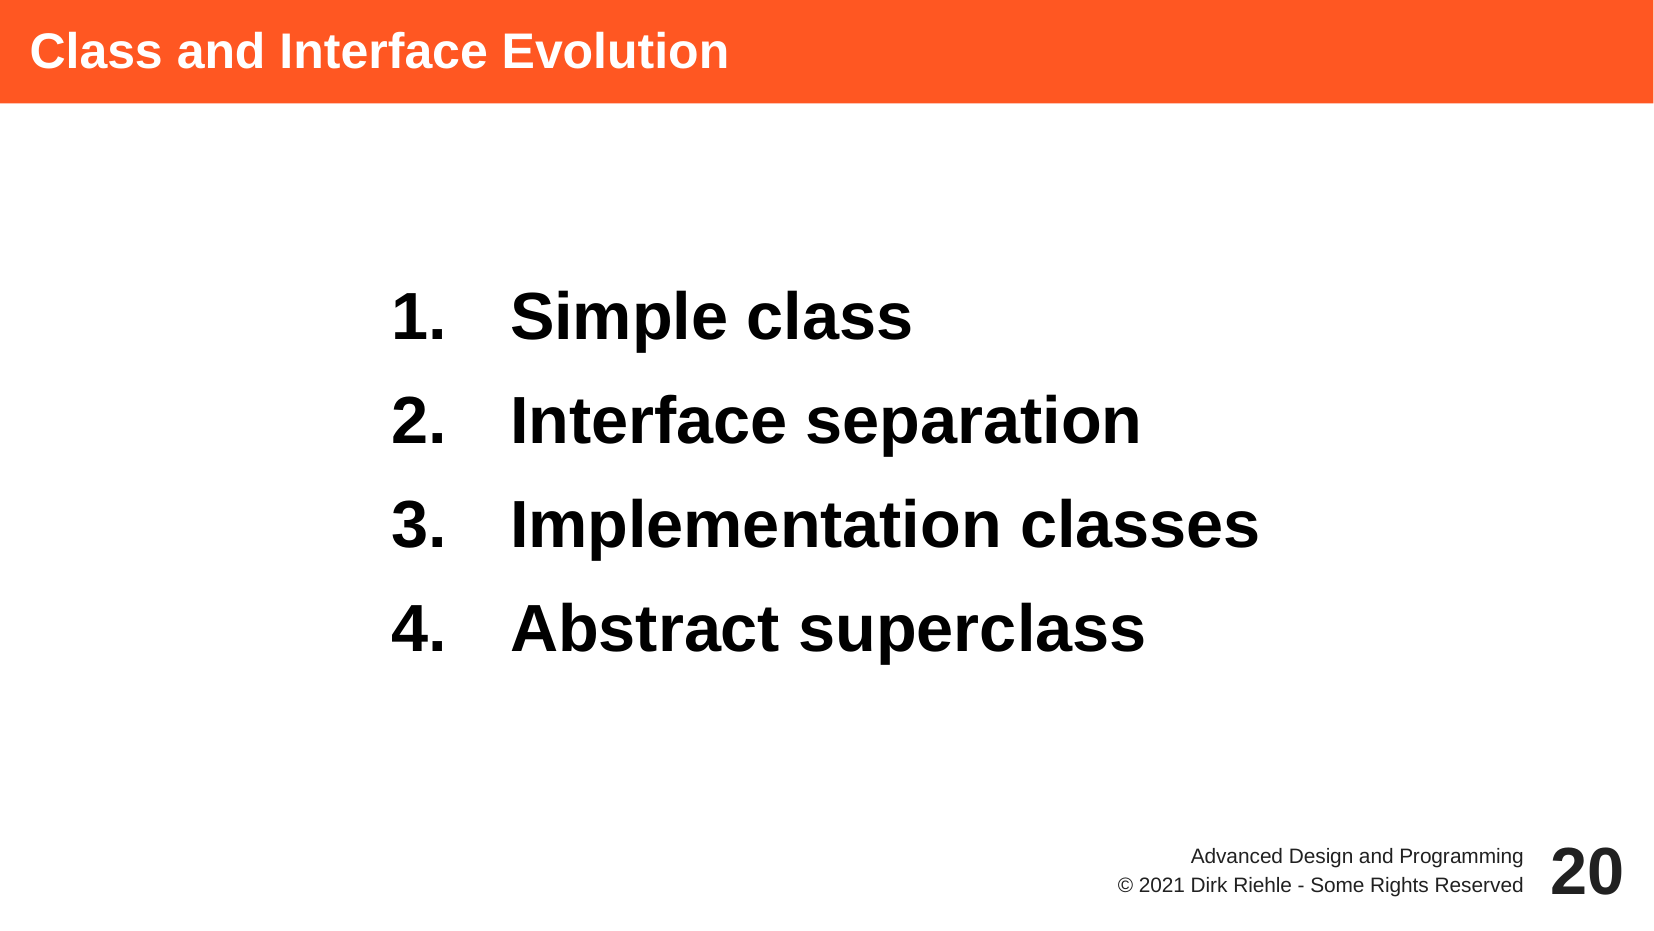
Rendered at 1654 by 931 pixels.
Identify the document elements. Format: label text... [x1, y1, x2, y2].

subtitle Simple class Interface separation Implementation classes Abstract superclass [29, 132, 1625, 813]
title Class and Interface Evolution [0, 0, 1654, 104]
